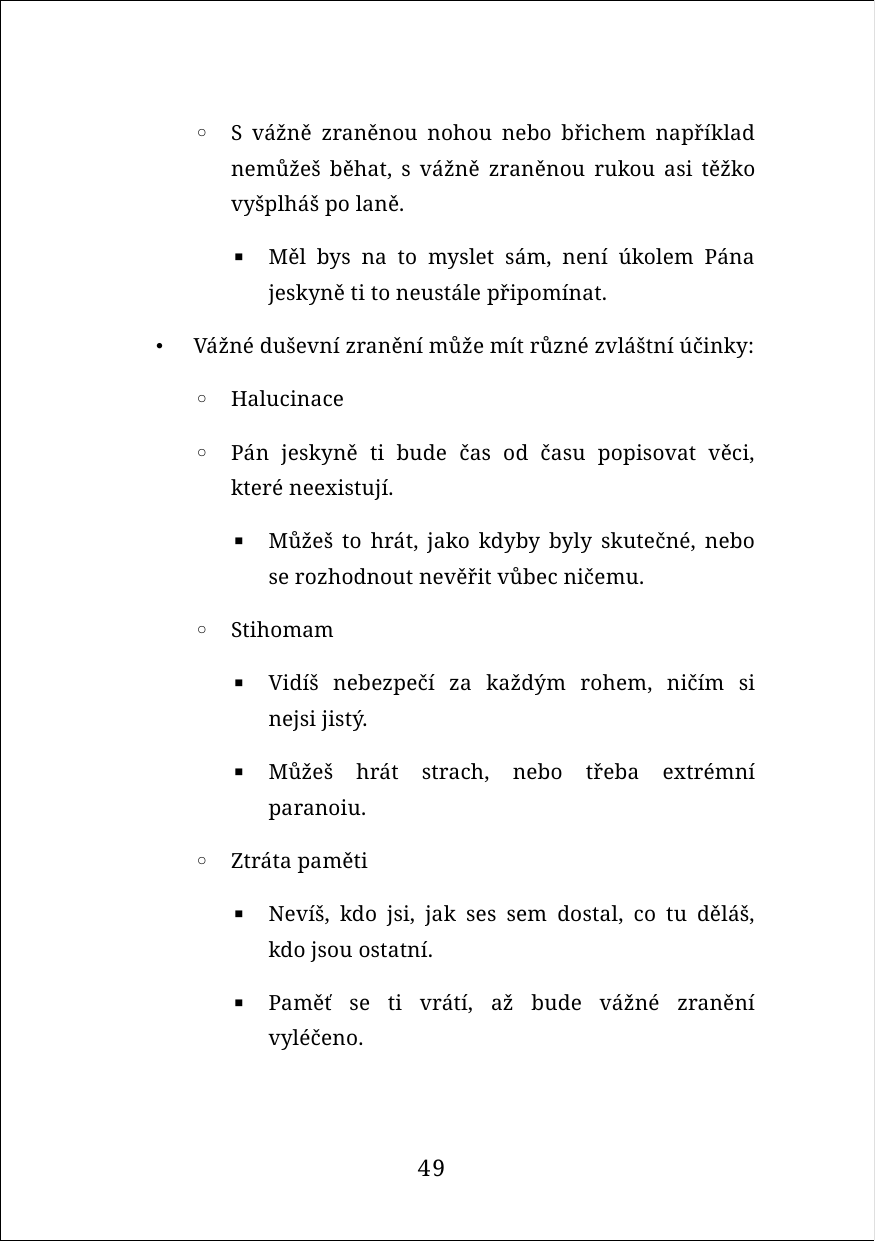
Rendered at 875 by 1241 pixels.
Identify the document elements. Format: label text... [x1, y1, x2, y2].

list Nevíš, kdo jsi, jak ses sem dostal, co tu děláš, kdo jsou ostatní. [231, 899, 756, 963]
list Můžeš to hrát, jako kdyby byly skutečné, nebo se rozhodnout nevěřit vůbec ničemu. [231, 526, 756, 590]
list Vážné duševní zranění může mít různé zvláštní účinky: [156, 331, 756, 360]
list Můžeš hrát strach, nebo třeba extrémní paranoiu. [231, 757, 756, 821]
list Vidíš nebezpečí za každým rohem, ničím si nejsi jistý. [231, 668, 756, 732]
list Stihomam [193, 615, 756, 644]
list Ztráta paměti [193, 846, 756, 874]
list Pán jeskyně ti bude čas od času popisovat věci, které neexistují. [193, 438, 756, 502]
list Halucinace [193, 384, 756, 413]
list Paměť se ti vrátí, až bude vážné zranění vyléčeno. [231, 988, 756, 1052]
list S vážně zraněnou nohou nebo břichem například nemůžeš běhat, s vážně zraněnou rukou asi těžko vyšplháš po laně. [193, 118, 756, 218]
list Měl bys na to myslet sám, není úkolem Pána jeskyně ti to neustále připomínat. [231, 242, 756, 306]
